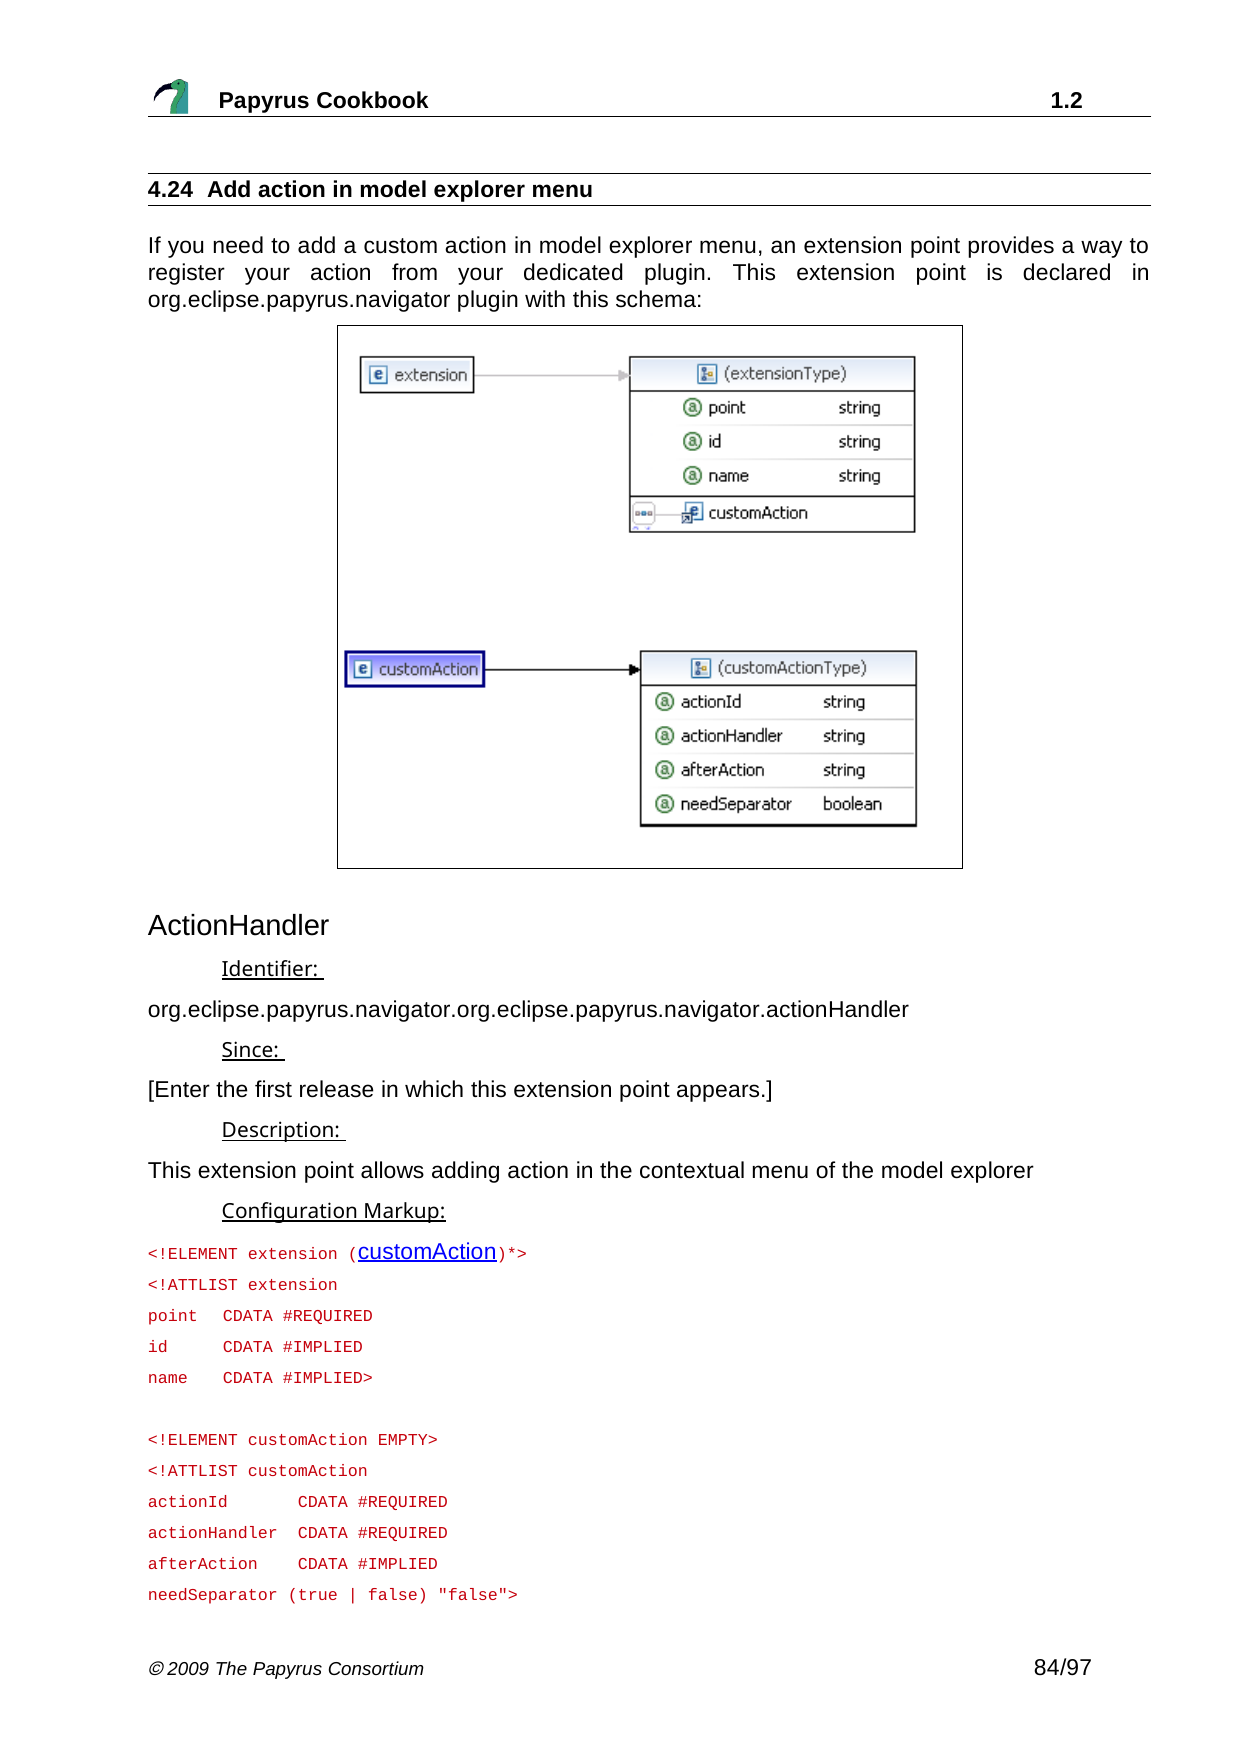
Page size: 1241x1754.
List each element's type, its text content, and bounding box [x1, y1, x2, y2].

subtitle Configuration Markup: [221, 1196, 1151, 1224]
picture [153, 79, 189, 114]
text actionHandler CDATA #REQUIRED [148, 1525, 1151, 1543]
text If you need to add a custom action in model explorer menu, an extension point provides a way to register your action from your dedicated plugin. This extension point is declared in org.eclipse.papyrus.navigator plugin with this schema: [148, 231, 1151, 312]
subtitle Add action in model explorer menu [148, 174, 1151, 205]
text <!ELEMENT extension (customAction)*> [148, 1237, 1151, 1264]
text <!ELEMENT customAction EMPTY> [148, 1432, 1151, 1450]
subtitle Identifier: [221, 954, 1151, 983]
subtitle Description: [221, 1115, 1151, 1144]
picture [340, 327, 959, 866]
text org.eclipse.papyrus.navigator.org.eclipse.papyrus.navigator.actionHandler [148, 995, 1151, 1022]
text <!ATTLIST extension [148, 1277, 1151, 1295]
text point CDATA #REQUIRED [148, 1308, 1151, 1326]
text name CDATA #IMPLIED> [148, 1370, 1151, 1388]
text needSeparator (true | false) "false"> [148, 1587, 1151, 1606]
text ActionHandler [148, 908, 1151, 942]
text actionId CDATA #REQUIRED [148, 1494, 1151, 1512]
text [Enter the first release in which this extension point appears.] [148, 1076, 1151, 1103]
text <!ATTLIST customAction [148, 1463, 1151, 1481]
text This extension point allows adding action in the contextual menu of the model explorer [148, 1156, 1151, 1183]
subtitle Since: [221, 1035, 1151, 1063]
text id CDATA #IMPLIED [148, 1339, 1151, 1357]
text afterAction CDATA #IMPLIED [148, 1556, 1151, 1574]
